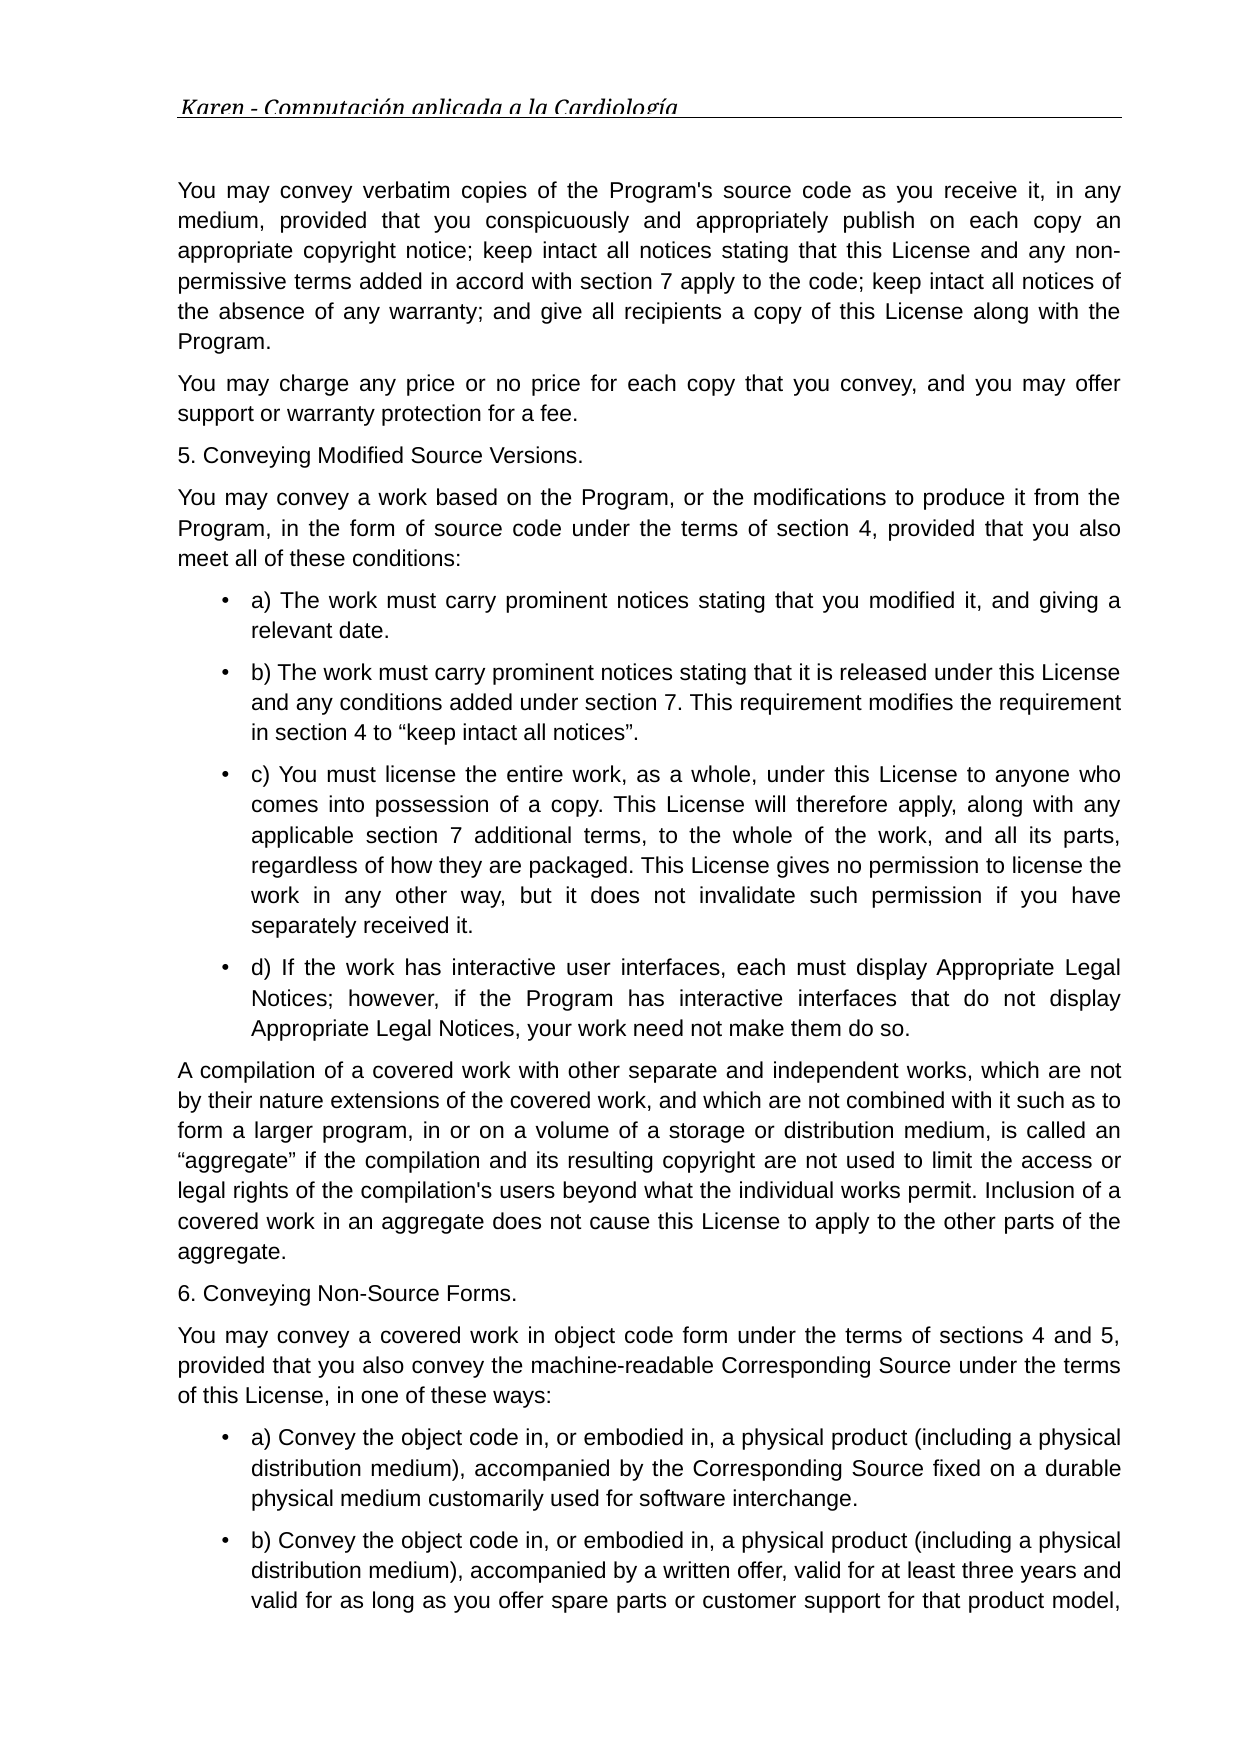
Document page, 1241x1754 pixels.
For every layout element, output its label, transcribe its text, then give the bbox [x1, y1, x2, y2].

text A compilation of a covered work with other separate and independent works, which are not by their nature extensions of the covered work, and which are not combined with it such as to form a larger program, in or on a volume of a storage or distribution medium, is called an “aggregate” if the compilation and its resulting copyright are not used to limit the access or legal rights of the compilation's users beyond what the individual works permit. Inclusion of a covered work in an aggregate does not cause this License to apply to the other parts of the aggregate. [177, 1057, 1122, 1264]
list b) Convey the object code in, or embodied in, a physical product (including a physical distribution medium), accompanied by a written offer, valid for at least three years and valid for as long as you offer spare parts or customer support for that product model, [221, 1527, 1122, 1613]
list a) Convey the object code in, or embodied in, a physical product (including a physical distribution medium), accompanied by the Corresponding Source fixed on a durable physical medium customarily used for software interchange. [221, 1424, 1122, 1511]
list a) The work must carry prominent notices stating that you modified it, and giving a relevant date. [221, 587, 1122, 643]
list d) If the work has interactive user interfaces, each must display Appropriate Legal Notices; however, if the Program has interactive interfaces that do not display Appropriate Legal Notices, your work need not make them do so. [221, 954, 1122, 1041]
text You may convey a work based on the Program, or the modifications to produce it from the Program, in the form of source code under the terms of section 4, provided that you also meet all of these conditions: [177, 484, 1122, 571]
text 5. Conveying Modified Source Versions. [177, 442, 1122, 469]
text You may convey a covered work in object code form under the terms of sections 4 and 5, provided that you also convey the machine-readable Corresponding Source under the terms of this License, in one of these ways: [177, 1322, 1122, 1409]
text You may charge any price or no price for each copy that you convey, and you may offer support or warranty protection for a fee. [177, 370, 1122, 427]
list b) The work must carry prominent notices stating that it is released under this License and any conditions added under section 7. This requirement modifies the requirement in section 4 to “keep intact all notices”. [221, 659, 1122, 746]
list c) You must license the entire work, as a whole, under this License to anyone who comes into possession of a copy. This License will therefore apply, along with any applicable section 7 additional terms, to the whole of the work, and all its parts, regardless of how they are packaged. This License gives no permission to license the work in any other way, but it does not invalidate such permission if you have separately received it. [221, 761, 1122, 939]
text 6. Conveying Non-Source Forms. [177, 1280, 1122, 1306]
text You may convey verbatim copies of the Program's source code as you receive it, in any medium, provided that you conspicuously and appropriately publish on each copy an appropriate copyright notice; keep intact all notices stating that this License and any non-permissive terms added in accord with section 7 apply to the code; keep intact all notices of the absence of any warranty; and give all recipients a copy of this License along with the Program. [177, 177, 1122, 354]
